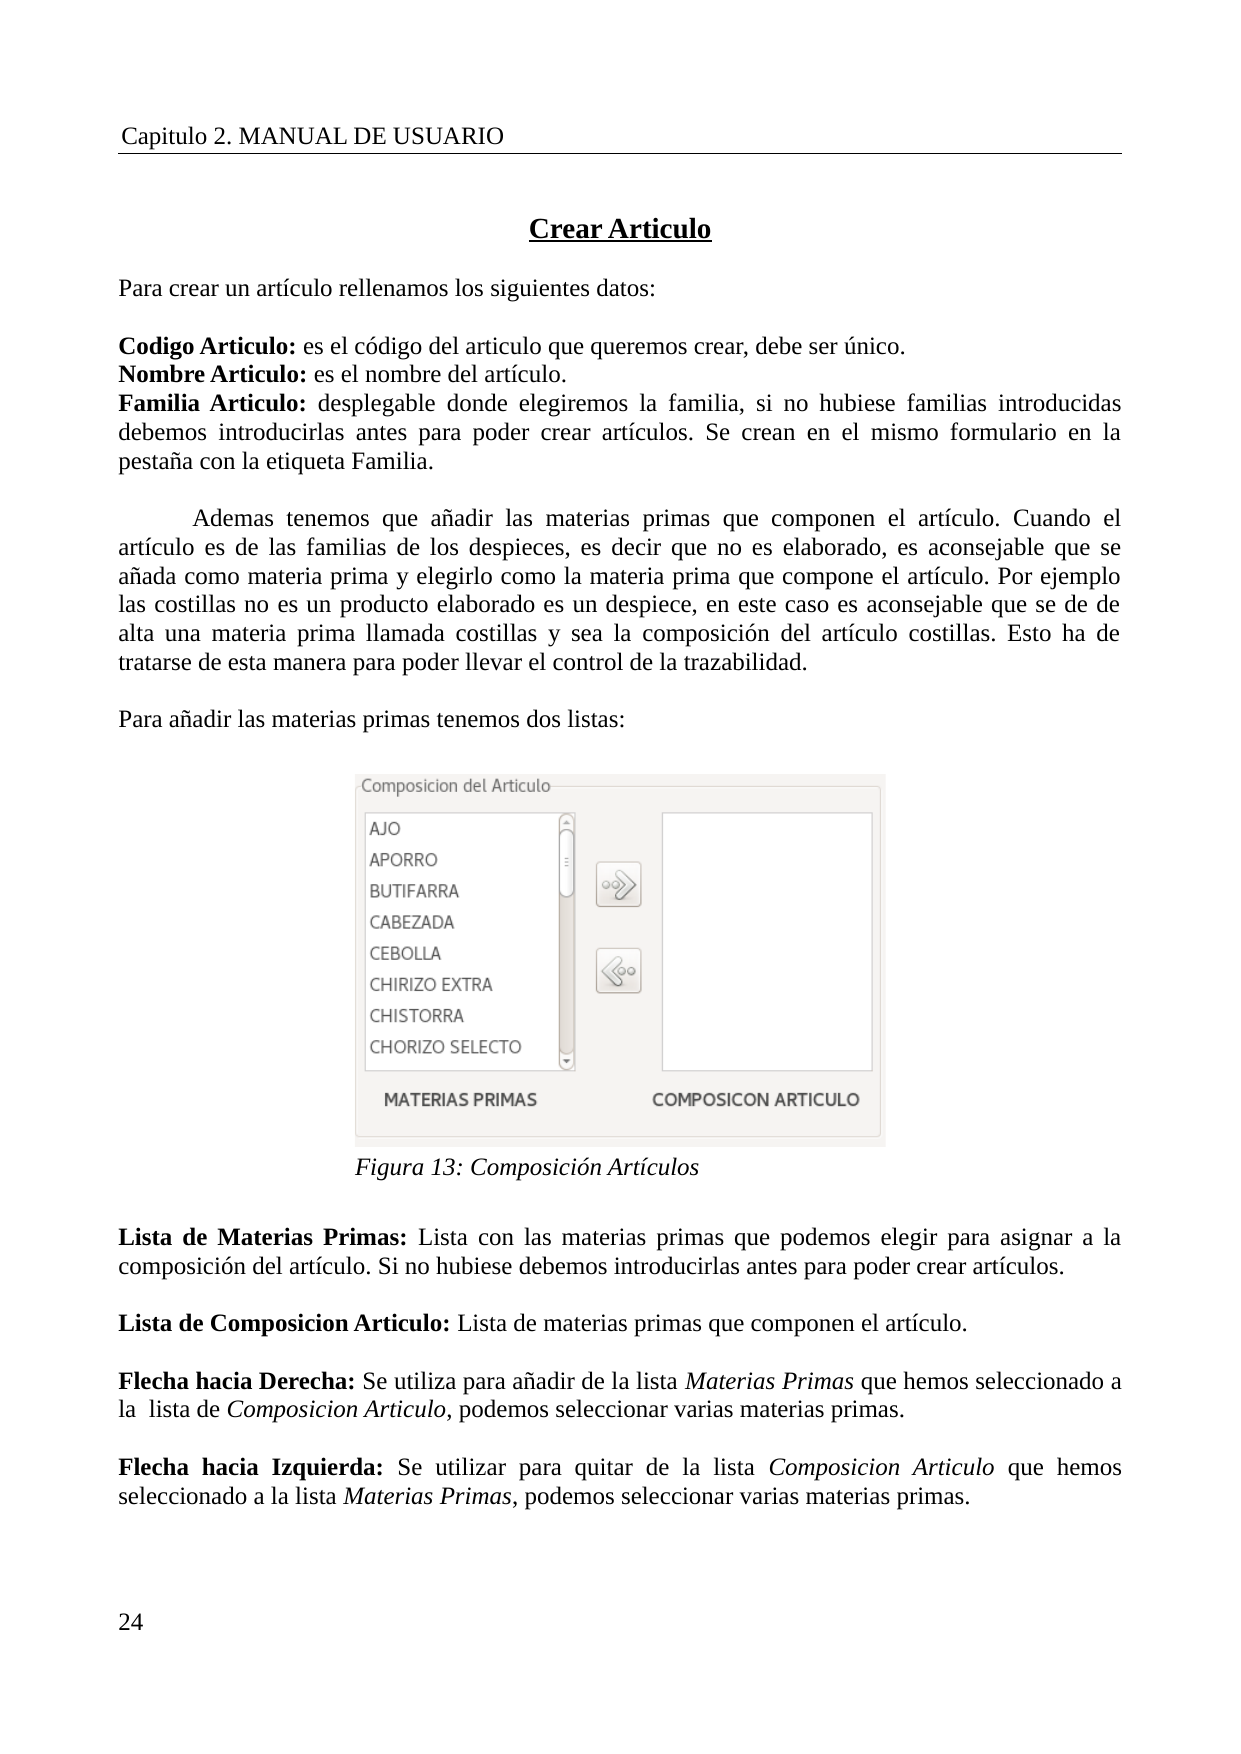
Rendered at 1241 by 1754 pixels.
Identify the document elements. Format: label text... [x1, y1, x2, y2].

text Crear Articulo [118, 211, 1122, 244]
text Lista de Materias Primas: Lista con las materias primas que podemos elegir para asignar a la composición del artículo. Si no hubiese debemos introducirlas antes para poder crear artículos. [118, 1222, 1122, 1279]
text Flecha hacia Izquierda: Se utilizar para quitar de la lista Composicion Articulo que hemos seleccionado a la lista Materias Primas, podemos seleccionar varias materias primas. [118, 1452, 1122, 1509]
picture [354, 774, 886, 1147]
text Para crear un artículo rellenamos los siguientes datos: [118, 273, 1122, 302]
text Nombre Articulo: es el nombre del artículo. [118, 359, 1122, 388]
text Lista de Composicion Articulo: Lista de materias primas que componen el artículo. [118, 1308, 1122, 1337]
text Para añadir las materias primas tenemos dos listas: [118, 704, 1122, 733]
text Figura 13: Composición Artículos [355, 1147, 886, 1181]
text Flecha hacia Derecha: Se utiliza para añadir de la lista Materias Primas que hemos seleccionado a la lista de Composicion Articulo, podemos seleccionar varias materias primas. [118, 1366, 1122, 1423]
text Codigo Articulo: es el código del articulo que queremos crear, debe ser único. [118, 331, 1122, 359]
text Familia Articulo: desplegable donde elegiremos la familia, si no hubiese familias introducidas debemos introducirlas antes para poder crear artículos. Se crean en el mismo formulario en la pestaña con la etiqueta Familia. [118, 388, 1122, 474]
text Ademas tenemos que añadir las materias primas que componen el artículo. Cuando el artículo es de las familias de los despieces, es decir que no es elaborado, es aconsejable que se añada como materia prima y elegirlo como la materia prima que compone el artículo. Por ejemplo las costillas no es un producto elaborado es un despiece, en este caso es aconsejable que se de de alta una materia prima llamada costillas y sea la composición del artículo costillas. Esto ha de tratarse de esta manera para poder llevar el control de la trazabilidad. [118, 503, 1122, 676]
